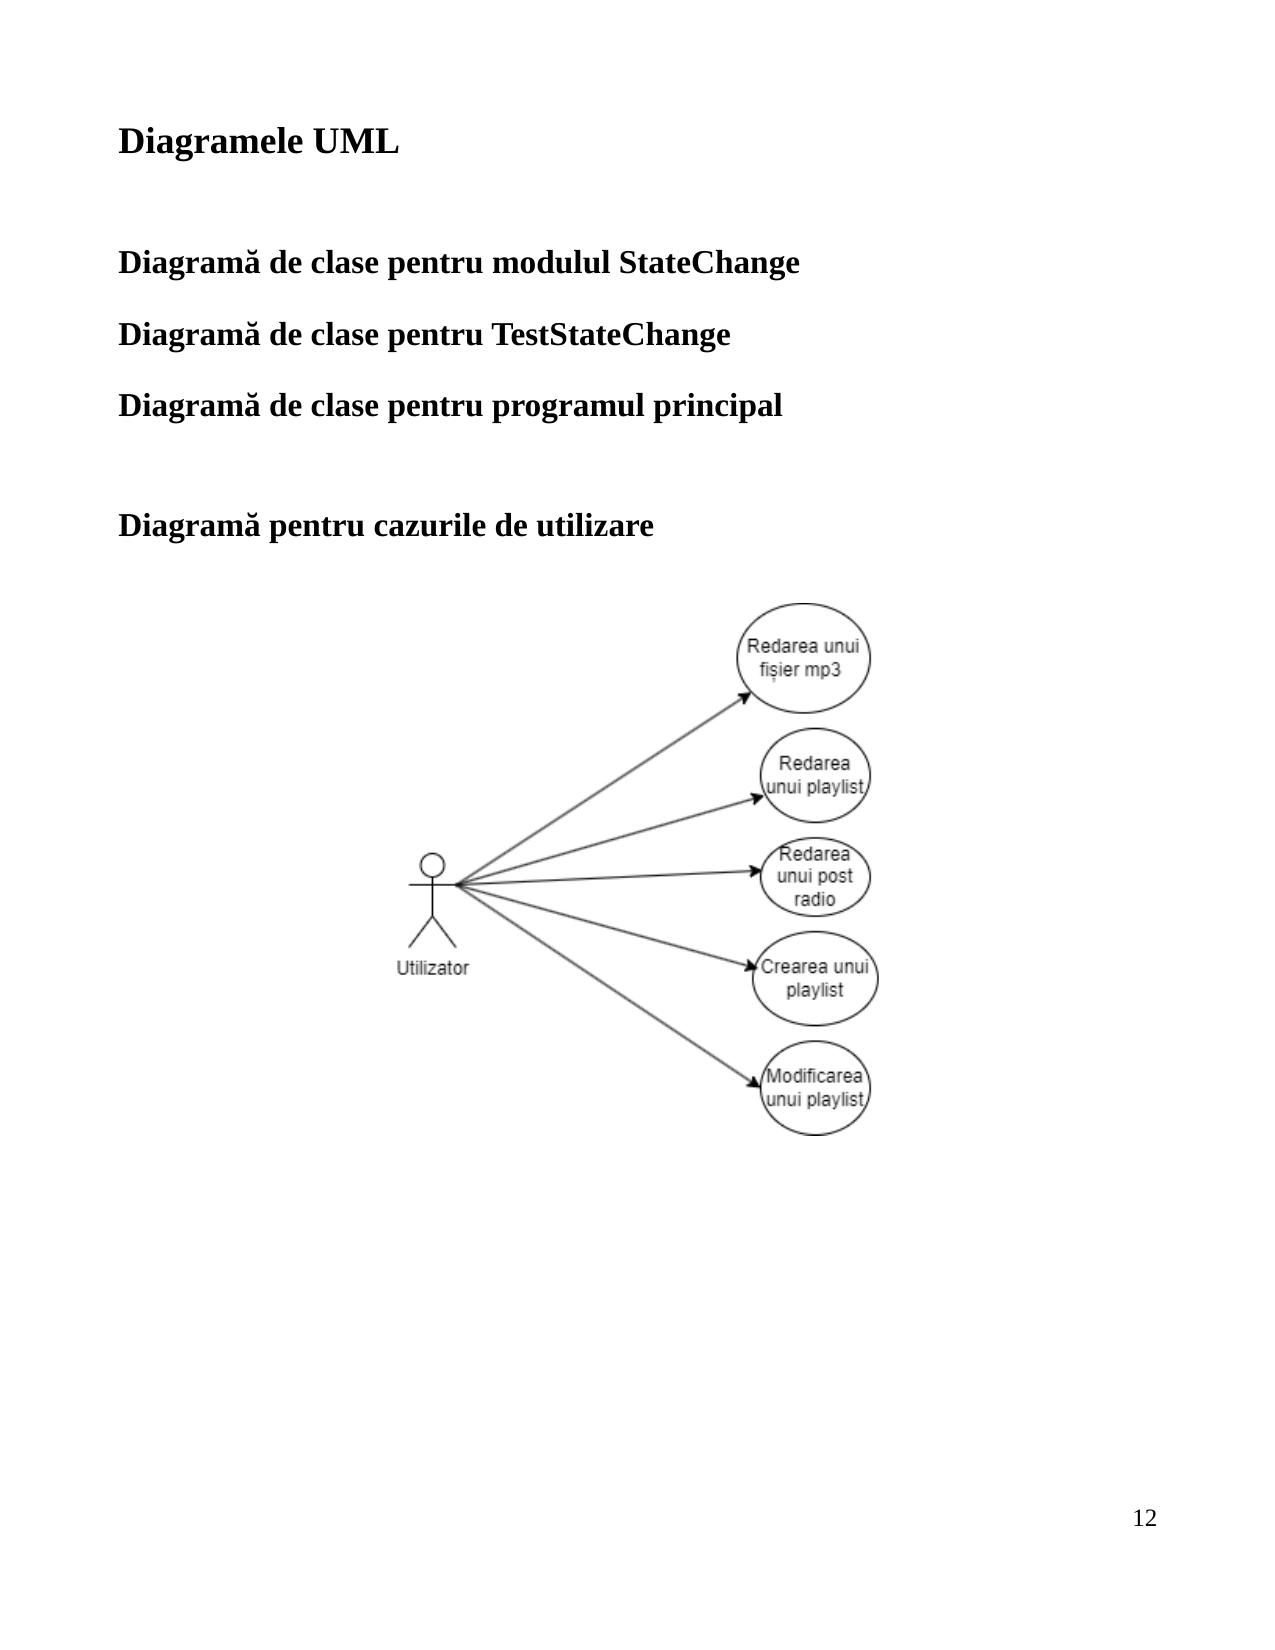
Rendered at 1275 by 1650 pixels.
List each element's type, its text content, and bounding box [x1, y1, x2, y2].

picture [396, 603, 879, 1136]
subtitle Diagramele UML [118, 118, 1157, 161]
subtitle Diagramă pentru cazurile de utilizare [118, 505, 1157, 543]
subtitle Diagramă de clase pentru TestStateChange [118, 314, 1157, 352]
subtitle Diagramă de clase pentru modulul StateChange [118, 242, 1157, 281]
subtitle Diagramă de clase pentru programul principal [118, 386, 1157, 424]
